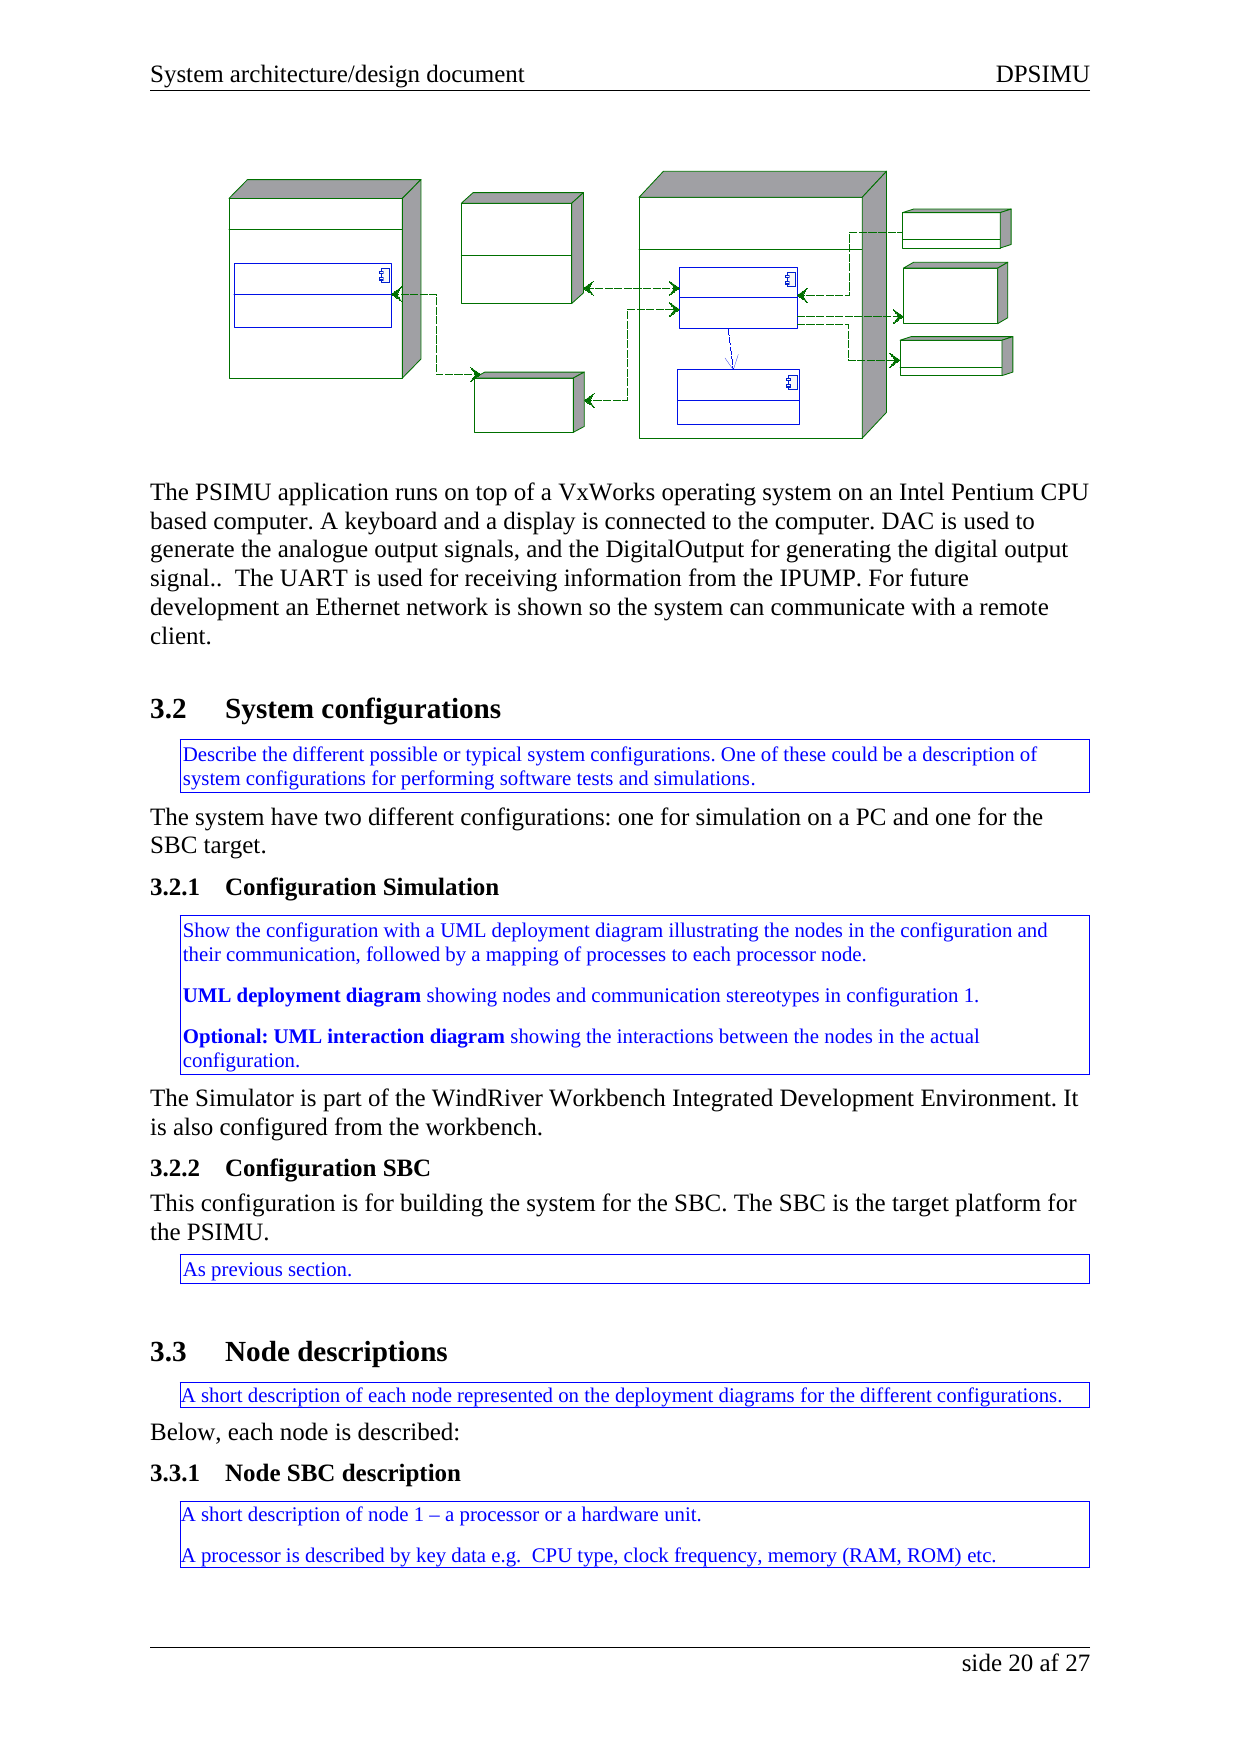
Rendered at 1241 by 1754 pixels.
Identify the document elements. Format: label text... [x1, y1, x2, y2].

text The system have two different configurations: one for simulation on a PC and one for the SBC target. [150, 802, 1090, 859]
text As previous section. [181, 1255, 1089, 1283]
text UML deployment diagram showing nodes and communication stereotypes in configuration 1. [181, 980, 1089, 1007]
subtitle System configurations [150, 691, 1090, 724]
subtitle Node descriptions [150, 1334, 1090, 1367]
text Optional: UML interaction diagram showing the interactions between the nodes in the actual configuration. [181, 1021, 1089, 1074]
text A short description of each node represented on the deployment diagrams for the different configurations. [181, 1383, 1089, 1407]
text A processor is described by key data e.g. CPU type, clock frequency, memory (RAM, ROM) etc. [181, 1542, 1089, 1567]
subtitle Configuration Simulation [150, 872, 1090, 900]
text The PSIMU application runs on top of a VxWorks operating system on an Intel Pentium CPU based computer. A keyboard and a display is connected to the computer. DAC is used to generate the analogue output signals, and the DigitalOutput for generating the digital output signal.. The UART is used for receiving information from the IPUMP. For future development an Ethernet network is shown so the system can communicate with a remote client. [150, 477, 1090, 649]
text A short description of node 1 – a processor or a hardware unit. [181, 1502, 1089, 1526]
text Show the configuration with a UML deployment diagram illustrating the nodes in the configuration and their communication, followed by a mapping of processes to each processor node. [181, 916, 1089, 966]
text The Simulator is part of the WindRiver Workbench Integrated Development Environment. It is also configured from the workbench. [150, 1083, 1090, 1141]
text Below, each node is described: [150, 1417, 1090, 1445]
subtitle Configuration SBC [150, 1153, 1090, 1182]
text This configuration is for building the system for the SBC. The SBC is the target platform for the PSIMU. [150, 1188, 1090, 1246]
subtitle Node SBC description [150, 1458, 1090, 1487]
text Describe the different possible or typical system configurations. One of these could be a description of system configurations for performing software tests and simulations. [181, 740, 1089, 792]
